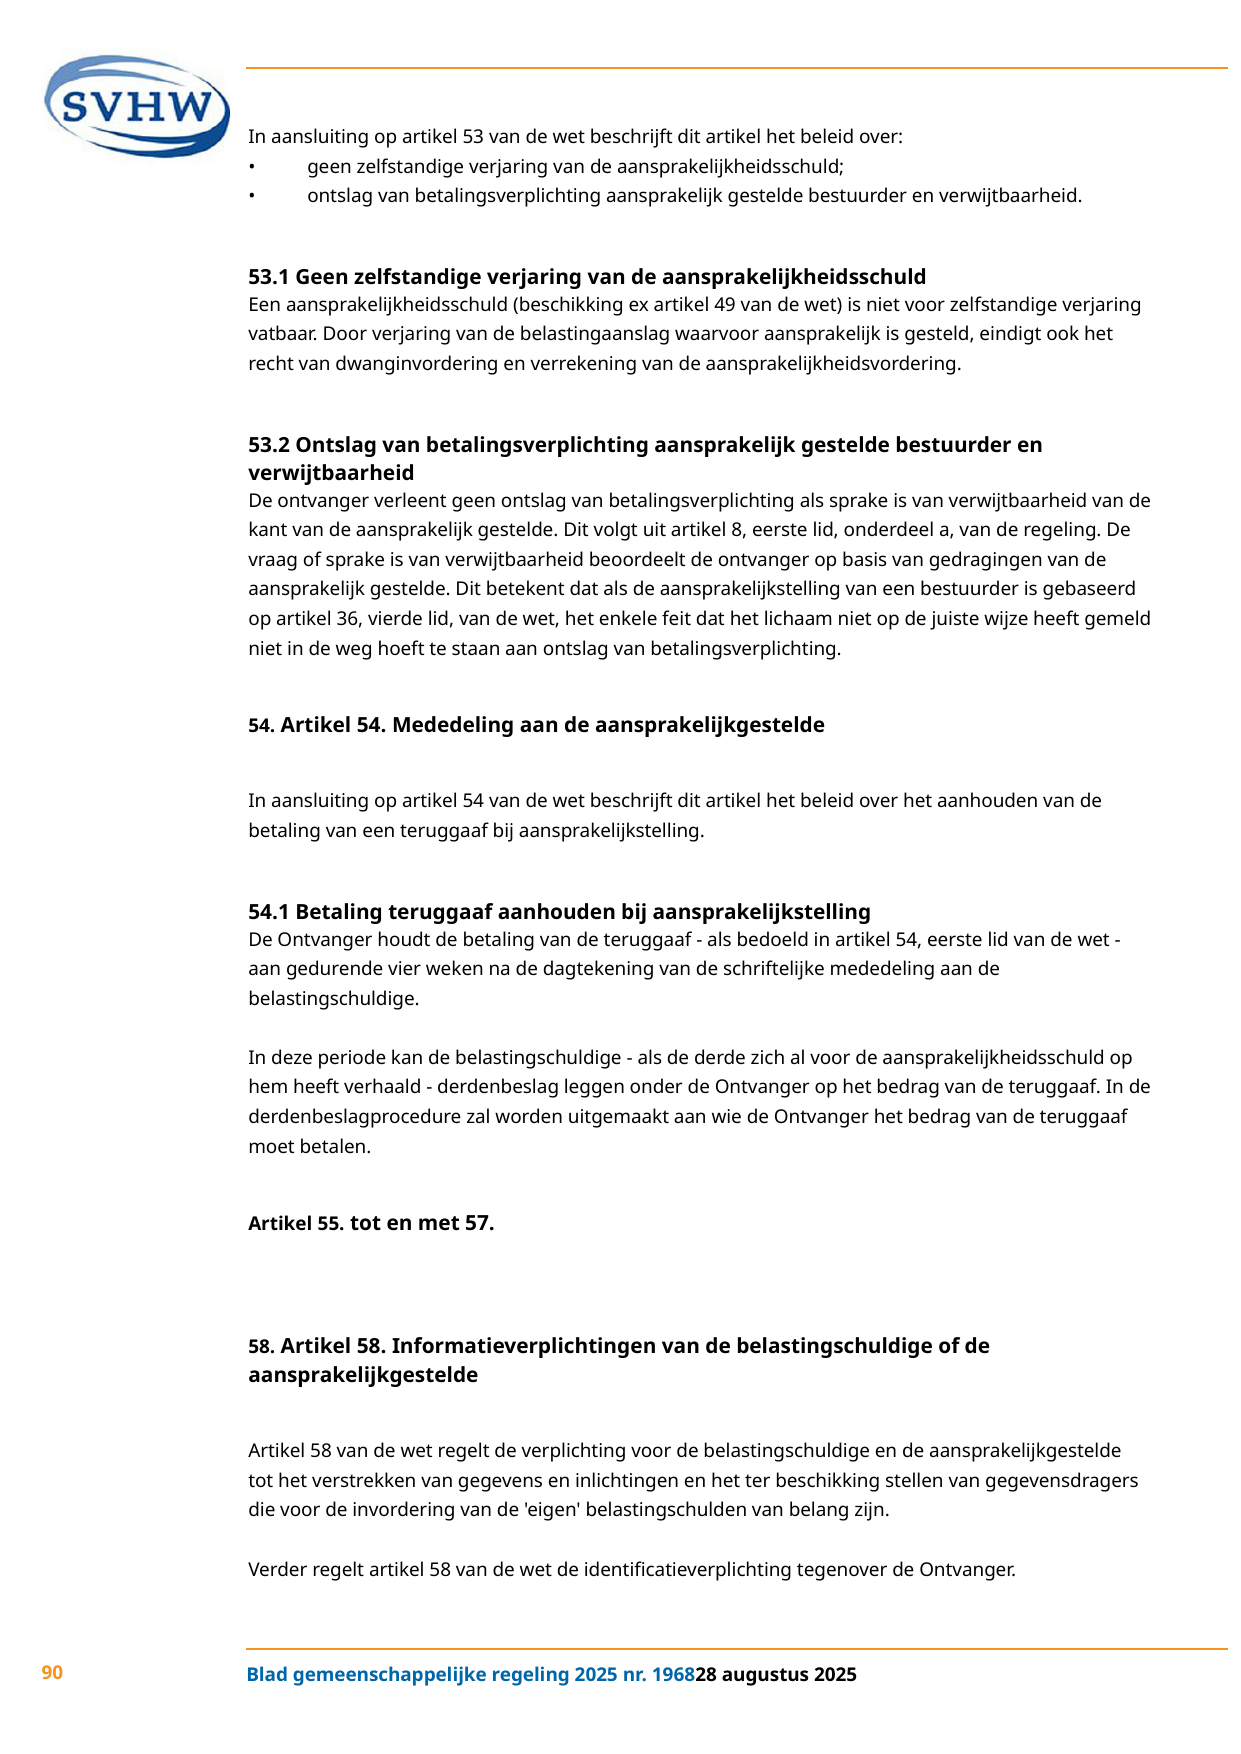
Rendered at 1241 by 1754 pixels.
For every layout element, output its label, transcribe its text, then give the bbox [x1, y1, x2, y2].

text 58. Artikel 58. Informatieverplichtingen van de belastingschuldige of de aansprakelijkgestelde [248, 1331, 1152, 1388]
text Artikel 58 van de wet regelt de verplichting voor de belastingschuldige en de aansprakelijkgestelde tot het verstrekken van gegevens en inlichtingen en het ter beschikking stellen van gegevensdragers die voor de invordering van de 'eigen' belastingschulden van belang zijn. [248, 1437, 1152, 1522]
text 54.1 Betaling teruggaaf aanhouden bij aansprakelijkstelling [248, 897, 1152, 926]
text 54. Artikel 54. Mededeling aan de aansprakelijkgestelde [248, 710, 1152, 738]
text Een aansprakelijkheidsschuld (beschikking ex artikel 49 van de wet) is niet voor zelfstandige verjaring vatbaar. Door verjaring van de belastingaanslag waarvoor aansprakelijk is gesteld, eindigt ook het recht van dwanginvordering en verrekening van de aansprakelijkheidsvordering. [248, 291, 1152, 376]
text Artikel 55. tot en met 57. [248, 1208, 1152, 1236]
text De Ontvanger houdt de betaling van de teruggaaf - als bedoeld in artikel 54, eerste lid van de wet - aan gedurende vier weken na de dagtekening van de schriftelijke mededeling aan de belastingschuldige. [248, 926, 1152, 1011]
text In aansluiting op artikel 54 van de wet beschrijft dit artikel het beleid over het aanhouden van de betaling van een teruggaaf bij aansprakelijkstelling. [248, 788, 1152, 843]
list geen zelfstandige verjaring van de aansprakelijkheidsschuld; [248, 153, 1152, 178]
picture [41, 47, 231, 172]
text De ontvanger verleent geen ontslag van betalingsverplichting als sprake is van verwijtbaarheid van de kant van de aansprakelijk gestelde. Dit volgt uit artikel 8, eerste lid, onderdeel a, van de regeling. De vraag of sprake is van verwijtbaarheid beoordeelt de ontvanger op basis van gedragingen van de aansprakelijk gestelde. Dit betekent dat als de aansprakelijkstelling van een bestuurder is gebaseerd op artikel 36, vierde lid, van de wet, het enkele feit dat het lichaam niet op de juiste wijze heeft gemeld niet in de weg hoeft te staan aan ontslag van betalingsverplichting. [248, 487, 1152, 661]
text 53.1 Geen zelfstandige verjaring van de aansprakelijkheidsschuld [248, 262, 1152, 291]
text 53.2 Ontslag van betalingsverplichting aansprakelijk gestelde bestuurder en verwijtbaarheid [248, 430, 1152, 487]
list ontslag van betalingsverplichting aansprakelijk gestelde bestuurder en verwijtbaarheid. [248, 182, 1152, 208]
text In aansluiting op artikel 53 van de wet beschrijft dit artikel het beleid over: [248, 123, 1152, 149]
text In deze periode kan de belastingschuldige - als de derde zich al voor de aansprakelijkheidsschuld op hem heeft verhaald - derdenbeslag leggen onder de Ontvanger op het bedrag van de teruggaaf. In de derdenbeslagprocedure zal worden uitgemaakt aan wie de Ontvanger het bedrag van de teruggaaf moet betalen. [248, 1044, 1152, 1158]
text Verder regelt artikel 58 van de wet de identificatieverplichting tegenover de Ontvanger. [248, 1556, 1152, 1582]
